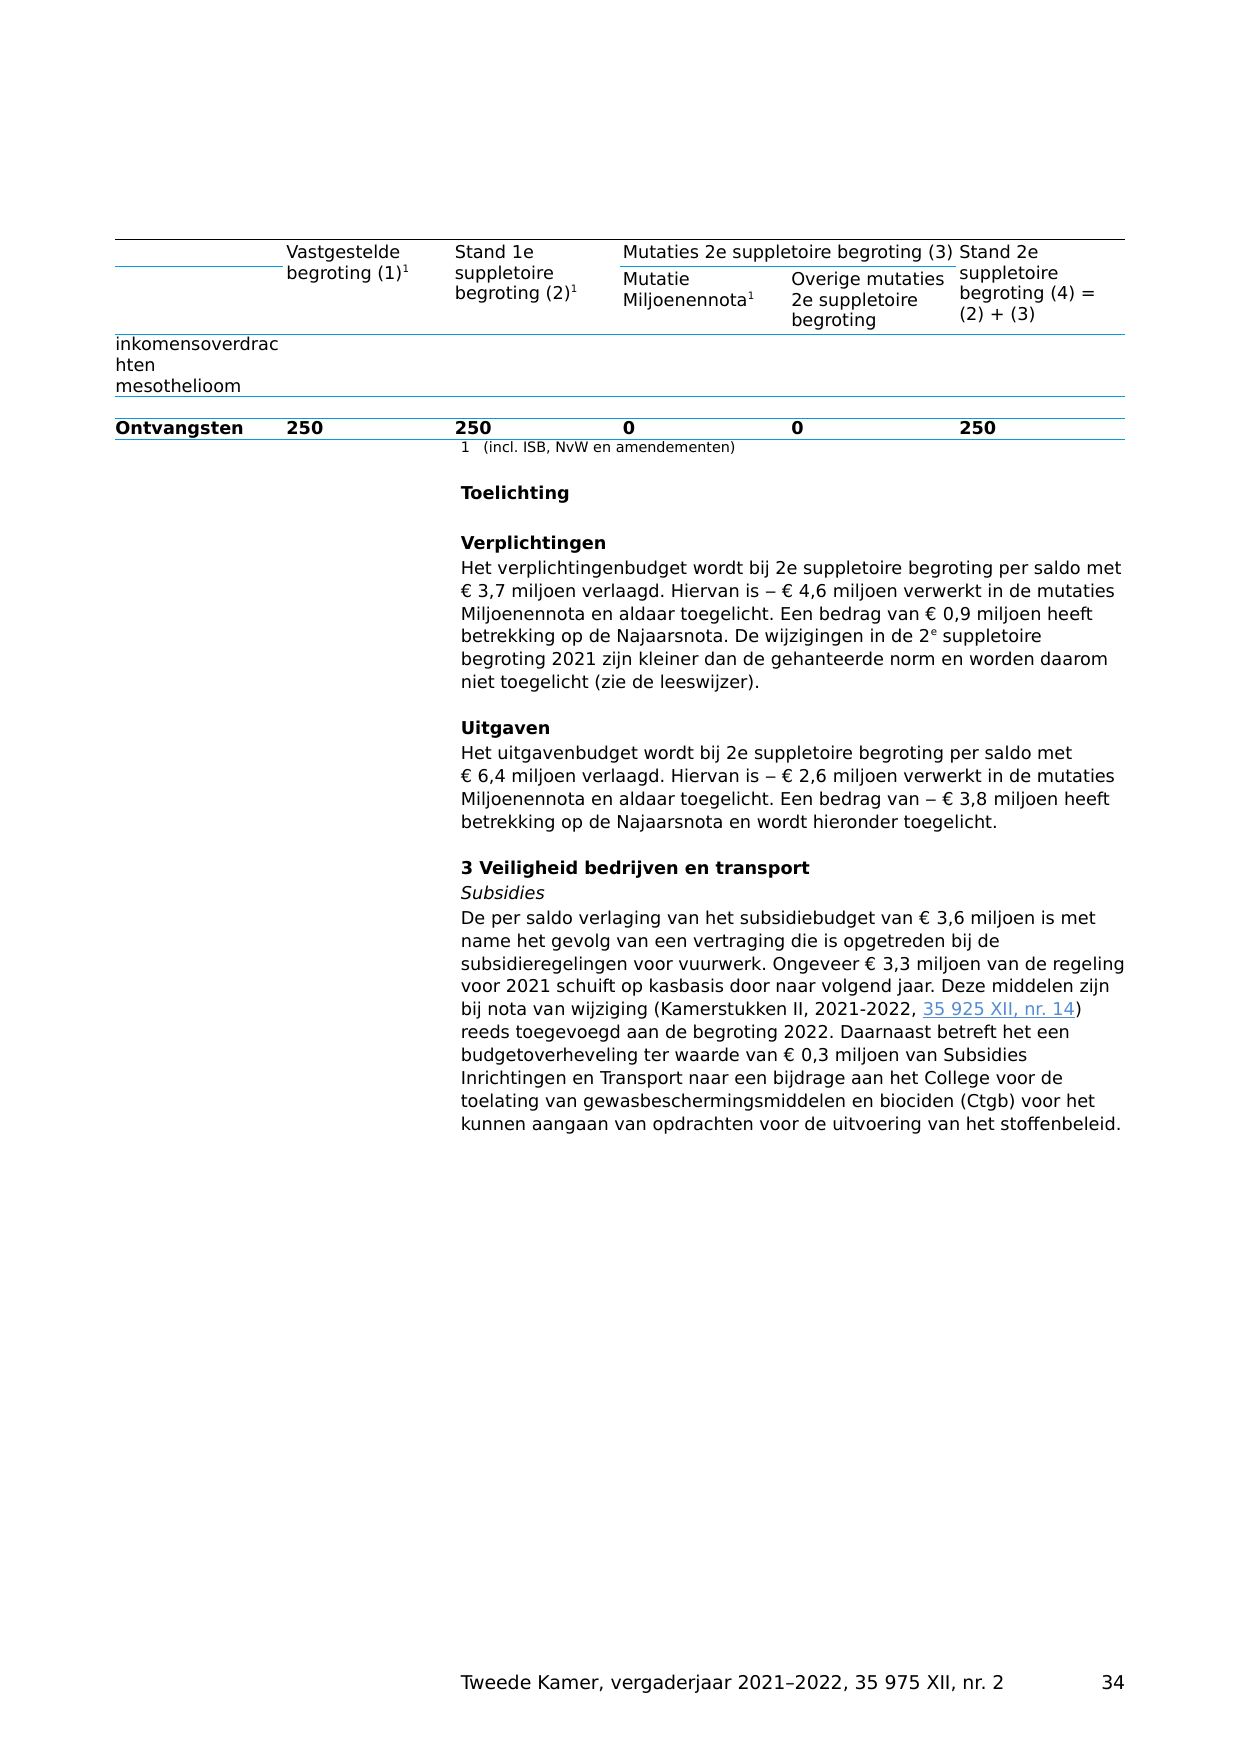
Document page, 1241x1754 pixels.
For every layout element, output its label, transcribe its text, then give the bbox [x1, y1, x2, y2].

table_cell Mutaties 2e suppletoire begroting (3) [620, 240, 956, 266]
text 3 Veiligheid bedrijven en transport [461, 856, 1125, 879]
table_cell [788, 397, 956, 417]
table_cell 250 [283, 419, 452, 438]
table_cell 250 [956, 419, 1125, 438]
table_cell Vastgestelde begroting (1)1 [283, 240, 452, 334]
table_cell [788, 335, 956, 396]
table_cell [115, 240, 283, 266]
table_cell [956, 335, 1125, 396]
table_cell inkomensoverdrachten mesothelioom [115, 335, 283, 396]
table_cell [283, 335, 452, 396]
table_cell [620, 397, 788, 417]
table_cell 250 [452, 419, 620, 438]
table_header Tabel 15 Budgettaire gevolgen van beleid artikel 22 Omgevingsveiligheid en Milieurisico's (bedragen x € 1.000) [115, 191, 1125, 239]
table_cell [115, 397, 283, 417]
text Toelichting [461, 481, 1125, 504]
table_cell 0 [788, 419, 956, 438]
text Verplichtingen [461, 531, 1125, 554]
table_cell Stand 2e suppletoire begroting (4) = (2) + (3) [956, 240, 1125, 334]
text Het uitgavenbudget wordt bij 2e suppletoire begroting per saldo met € 6,4 miljoen verlaagd. Hiervan is ‒ € 2,6 miljoen verwerkt in de mutaties Miljoenennota en aldaar toegelicht. Een bedrag van ‒ € 3,8 miljoen heeft betrekking op de Najaarsnota en wordt hieronder toegelicht. [461, 741, 1125, 833]
table_cell 0 [620, 419, 788, 438]
table_cell Ontvangsten [115, 419, 283, 438]
table_cell [115, 267, 283, 334]
text Het verplichtingenbudget wordt bij 2e suppletoire begroting per saldo met € 3,7 miljoen verlaagd. Hiervan is ‒ € 4,6 miljoen verwerkt in de mutaties Miljoenennota en aldaar toegelicht. Een bedrag van € 0,9 miljoen heeft betrekking op de Najaarsnota. De wijzigingen in de 2e suppletoire begroting 2021 zijn kleiner dan de gehanteerde norm en worden daarom niet toegelicht (zie de leeswijzer). [461, 556, 1125, 693]
table_cell [956, 397, 1125, 417]
text Subsidies [461, 881, 1125, 904]
table_cell [620, 335, 788, 396]
table_cell [283, 397, 452, 417]
text De per saldo verlaging van het subsidiebudget van € 3,6 miljoen is met name het gevolg van een vertraging die is opgetreden bij de subsidieregelingen voor vuurwerk. Ongeveer € 3,3 miljoen van de regeling voor 2021 schuift op kasbasis door naar volgend jaar. Deze middelen zijn bij nota van wijziging (Kamerstukken II, 2021-2022, 35 925 XII, nr. 14) reeds toegevoegd aan de begroting 2022. Daarnaast betreft het een budgetoverheveling ter waarde van € 0,3 miljoen van Subsidies Inrichtingen en Transport naar een bijdrage aan het College voor de toelating van gewasbeschermingsmiddelen en biociden (Ctgb) voor het kunnen aangaan van opdrachten voor de uitvoering van het stoffenbeleid. [461, 906, 1125, 1135]
table_cell Mutatie Miljoenennota1 [620, 267, 788, 334]
table_cell Stand 1e suppletoire begroting (2)1 [452, 240, 620, 334]
text Uitgaven [461, 716, 1125, 739]
table_cell [452, 397, 620, 417]
table_cell Overige mutaties 2e suppletoire begroting [788, 267, 956, 334]
list (incl. ISB, NvW en amendementen) [461, 440, 1125, 456]
table_cell [452, 335, 620, 396]
